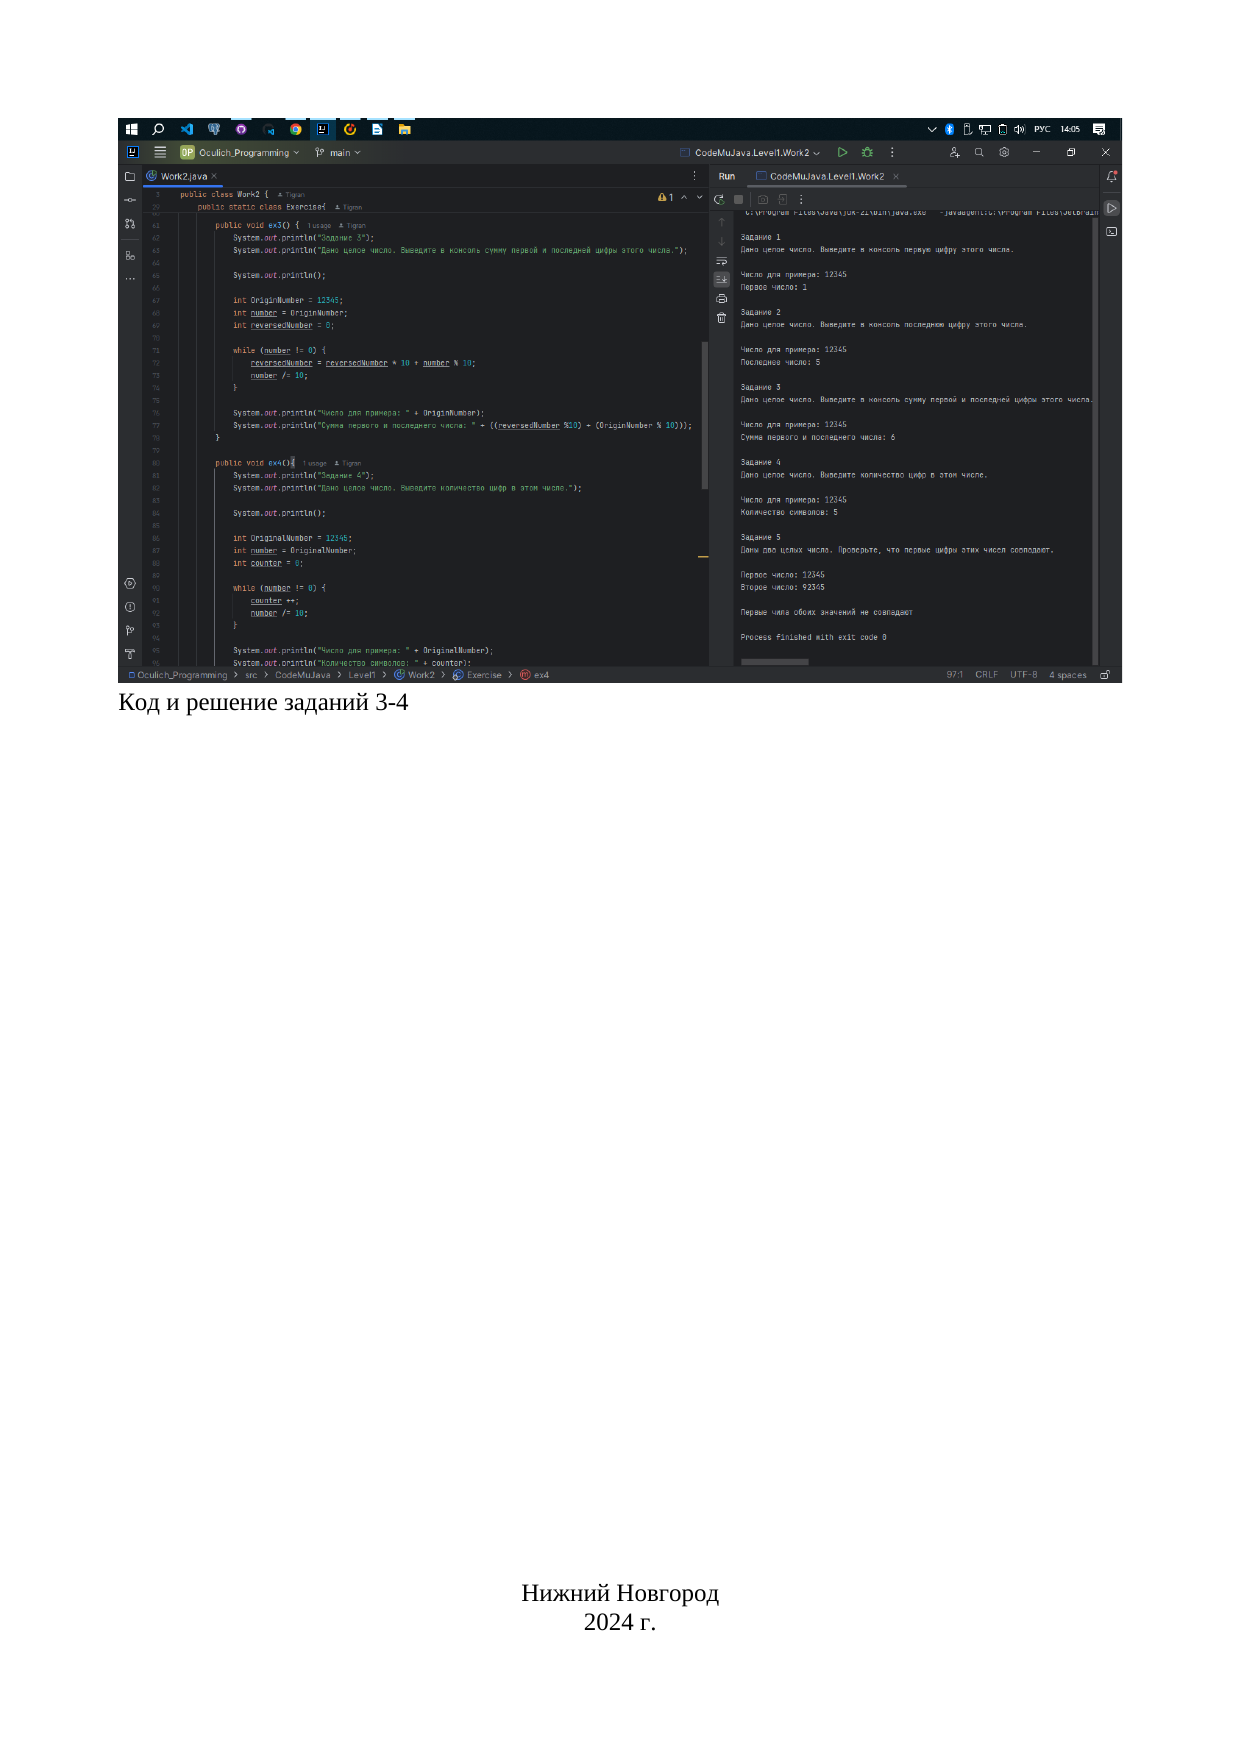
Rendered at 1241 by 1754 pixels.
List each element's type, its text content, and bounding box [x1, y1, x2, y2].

text Код и решение заданий 3-4 [118, 683, 1122, 716]
picture [118, 118, 1123, 683]
